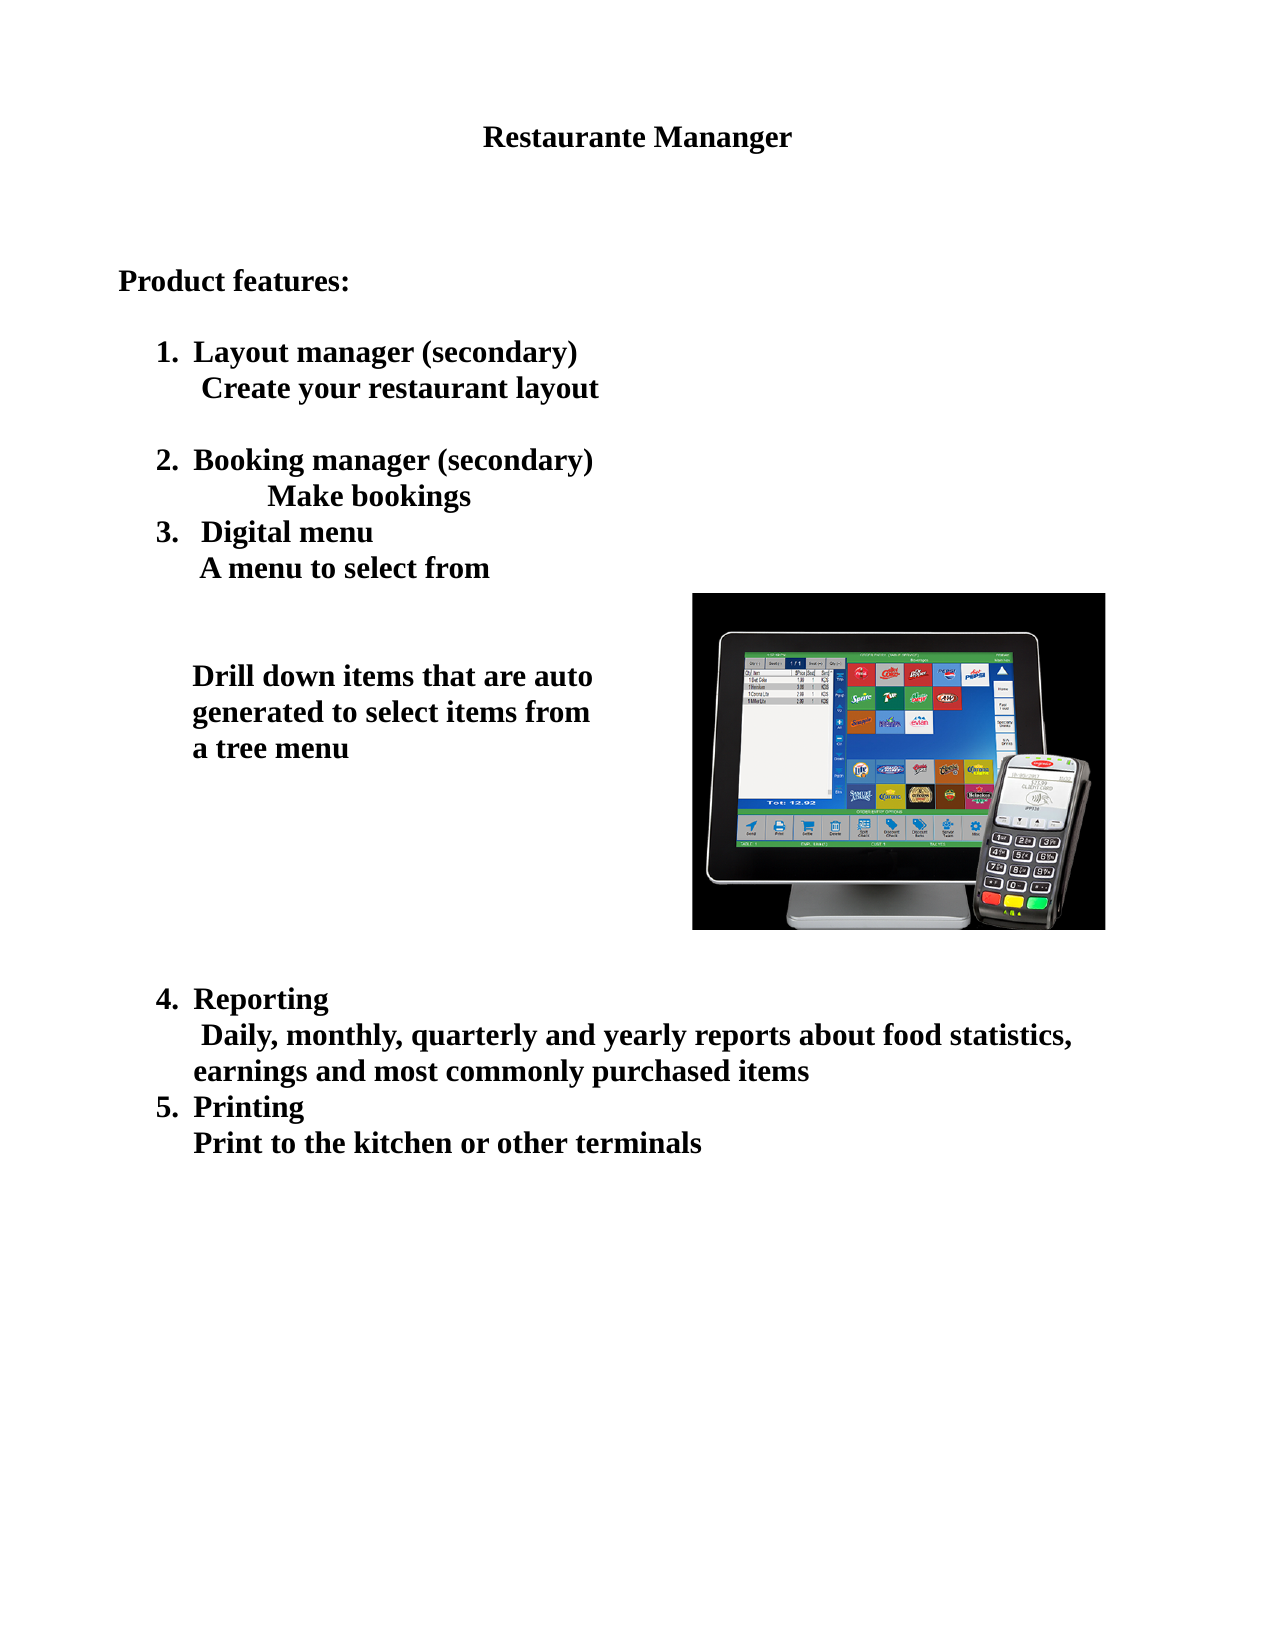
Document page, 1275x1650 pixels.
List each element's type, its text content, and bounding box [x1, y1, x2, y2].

text generated to select items from [118, 693, 692, 729]
text Product features: [118, 262, 1157, 298]
list Reporting [156, 981, 1157, 1017]
picture [692, 593, 1106, 930]
text [1106, 657, 1157, 693]
list Layout manager (secondary) Create your restaurant layout [156, 334, 1157, 406]
text [1106, 693, 1157, 729]
list Printing Print to the kitchen or other terminals [156, 1088, 1157, 1160]
text a tree menu [118, 729, 692, 765]
text Restaurante Mananger [118, 118, 1157, 154]
list Booking manager (secondary) Make bookings [156, 442, 1157, 513]
list Daily, monthly, quarterly and yearly reports about food statistics, earnings and most commonly purchased items [156, 1017, 1157, 1088]
list Digital menu A menu to select from [156, 513, 1157, 585]
text [1106, 729, 1157, 765]
text Drill down items that are auto [118, 657, 692, 693]
